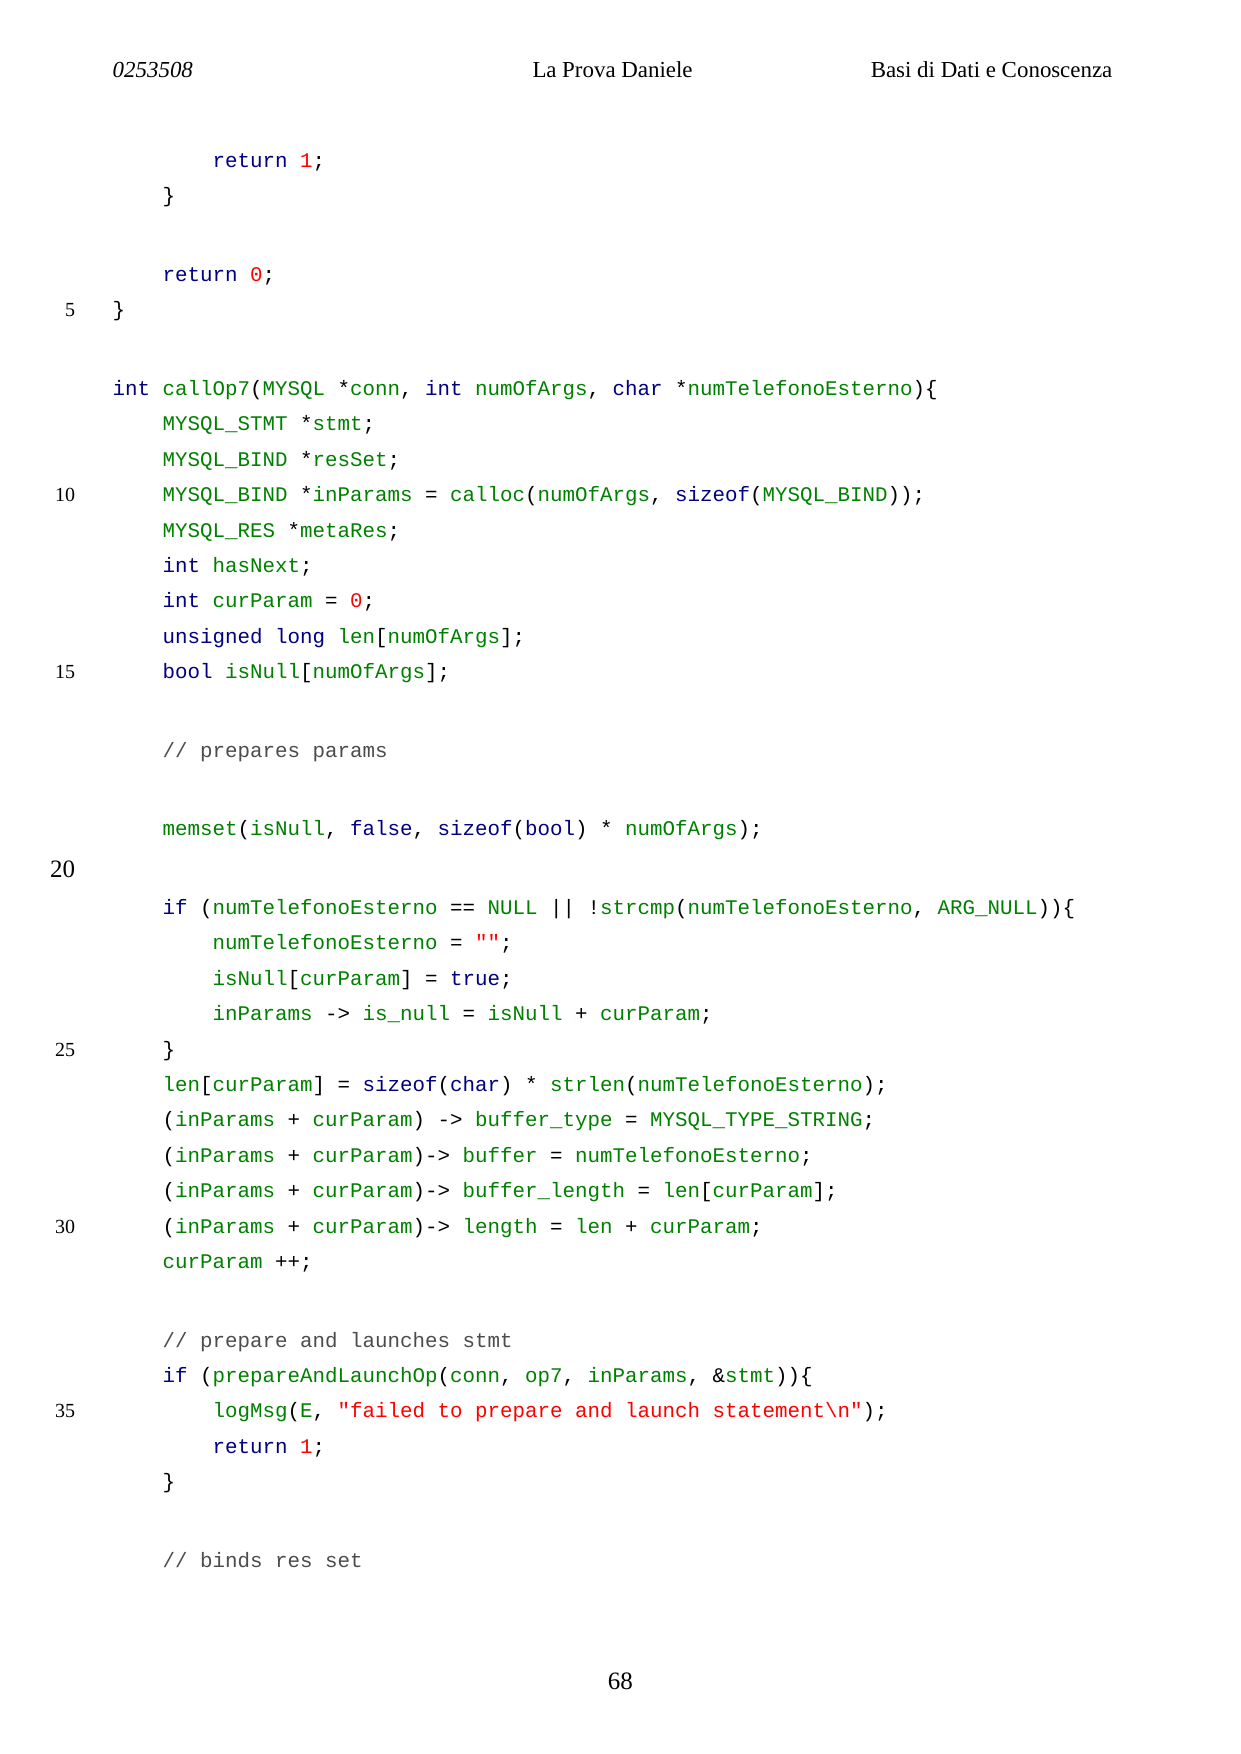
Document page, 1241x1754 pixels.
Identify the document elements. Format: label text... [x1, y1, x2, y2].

text return 0; [112, 264, 1128, 288]
text isNull[curParam] = true; [112, 968, 1128, 991]
text if (prepareAndLaunchOp(conn, op7, inParams, &stmt)){ [112, 1365, 1128, 1389]
text logMsg(E, "failed to prepare and launch statement\n"); [112, 1400, 1128, 1424]
text inParams -> is_null = isNull + curParam; [112, 1003, 1128, 1027]
text } [112, 299, 1128, 323]
text } [112, 1038, 1128, 1062]
text // prepare and launches stmt [112, 1329, 1128, 1353]
text if (numTelefonoEsterno == NULL || !strcmp(numTelefonoEsterno, ARG_NULL)){ [112, 897, 1128, 921]
text (inParams + curParam)-> buffer_length = len[curParam]; [112, 1180, 1128, 1204]
text curParam ++; [112, 1251, 1128, 1275]
text MYSQL_STMT *stmt; [112, 413, 1128, 437]
text MYSQL_BIND *inParams = calloc(numOfArgs, sizeof(MYSQL_BIND)); [112, 484, 1128, 508]
text MYSQL_RES *metaRes; [112, 519, 1128, 543]
text } [112, 185, 1128, 209]
text memset(isNull, false, sizeof(bool) * numOfArgs); [112, 818, 1128, 842]
text (inParams + curParam) -> buffer_type = MYSQL_TYPE_STRING; [112, 1109, 1128, 1133]
text MYSQL_BIND *resSet; [112, 449, 1128, 472]
text numTelefonoEsterno = ""; [112, 932, 1128, 956]
text unsigned long len[numOfArgs]; [112, 626, 1128, 649]
text int hasNext; [112, 555, 1128, 579]
text return 1; [112, 150, 1128, 174]
text // prepares params [112, 740, 1128, 763]
text // binds res set [112, 1550, 1128, 1573]
text int callOp7(MYSQL *conn, int numOfArgs, char *numTelefonoEsterno){ [112, 378, 1128, 402]
text (inParams + curParam)-> length = len + curParam; [112, 1216, 1128, 1239]
text len[curParam] = sizeof(char) * strlen(numTelefonoEsterno); [112, 1074, 1128, 1098]
text return 1; [112, 1436, 1128, 1459]
text (inParams + curParam)-> buffer = numTelefonoEsterno; [112, 1145, 1128, 1168]
text } [112, 1471, 1128, 1495]
text bool isNull[numOfArgs]; [112, 661, 1128, 685]
text int curParam = 0; [112, 590, 1128, 614]
